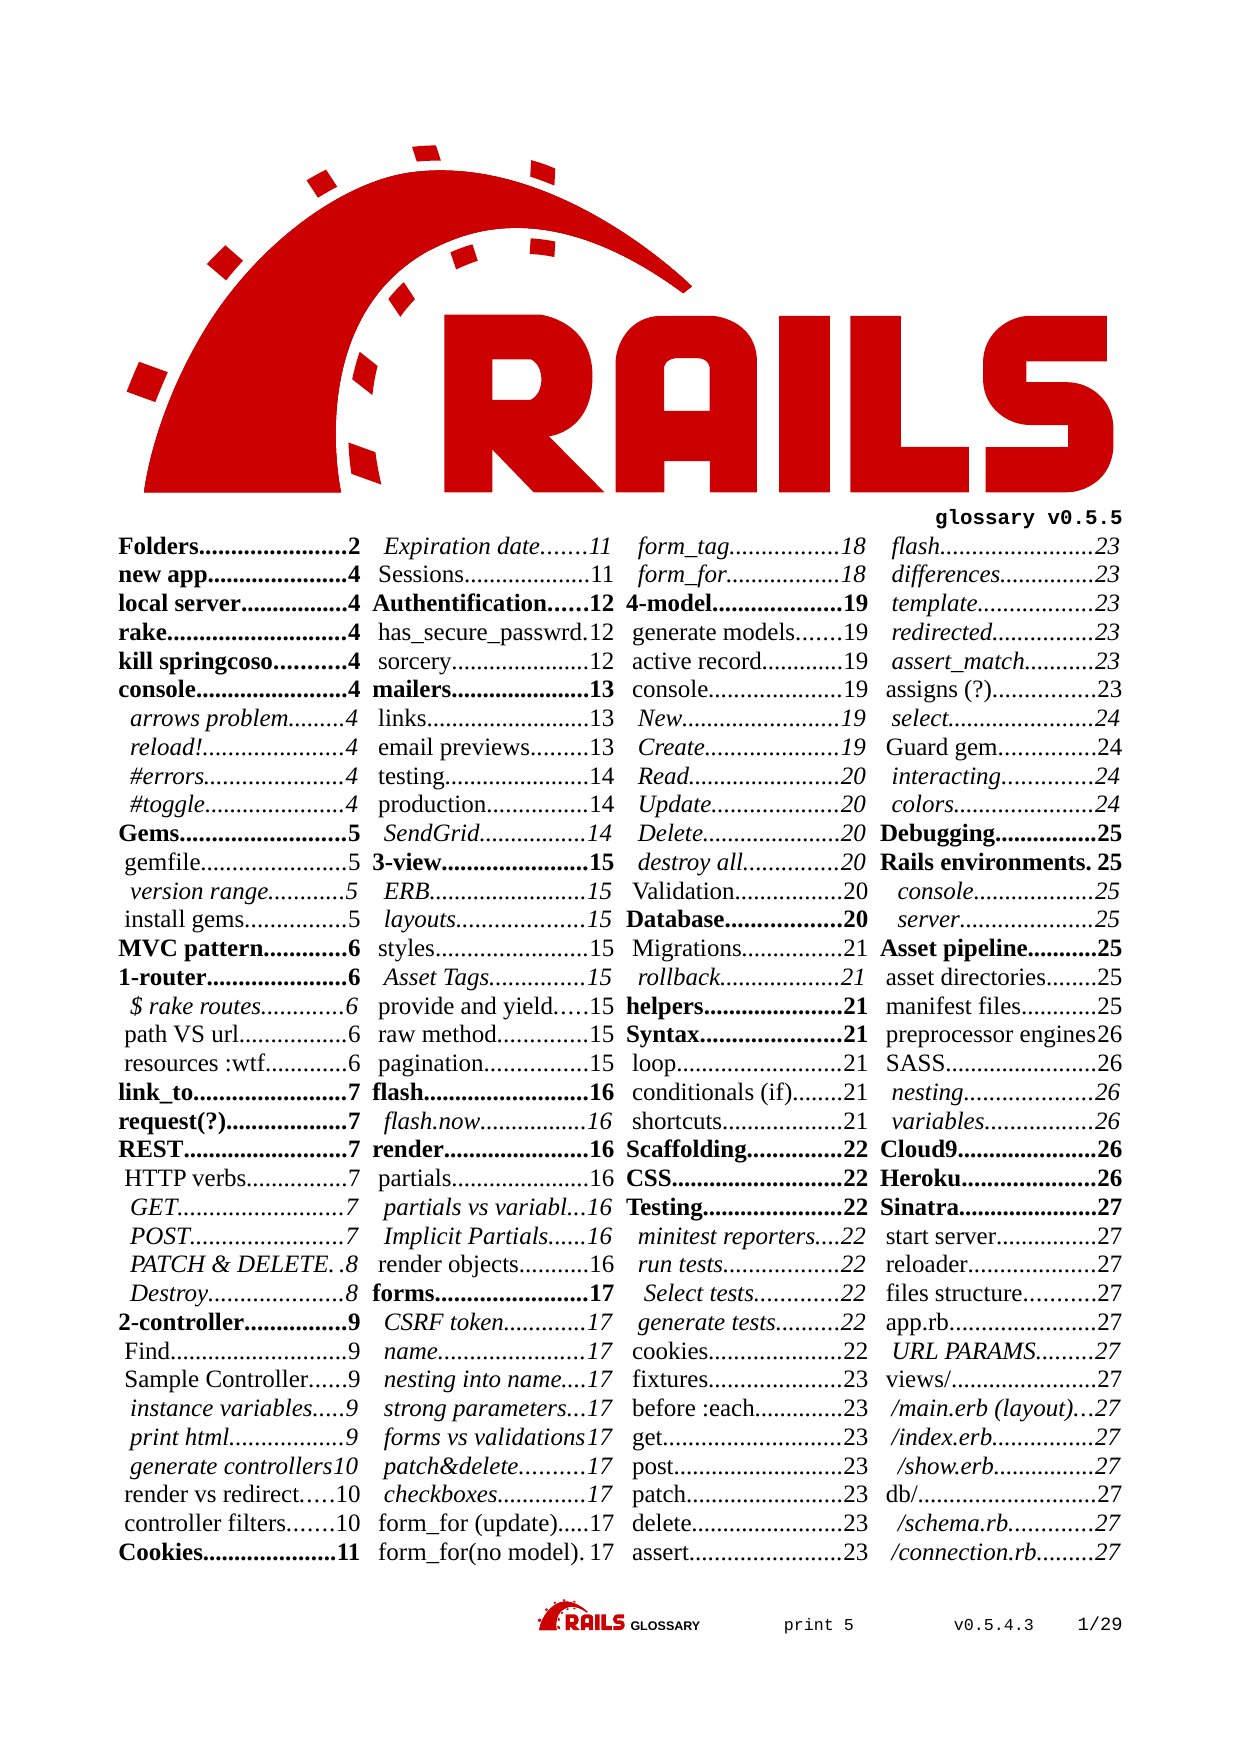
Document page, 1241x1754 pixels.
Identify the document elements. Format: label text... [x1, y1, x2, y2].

text minitest reporters 22 [638, 1221, 868, 1249]
text rake 4 [118, 617, 360, 646]
text render 16 [372, 1134, 614, 1163]
text flash 23 [891, 531, 1122, 559]
text files structure 27 [886, 1278, 1122, 1307]
text request(?) 7 [118, 1106, 360, 1134]
text production 14 [378, 789, 614, 818]
text POST 7 [130, 1221, 360, 1249]
text run tests 22 [638, 1249, 868, 1278]
text before :each 23 [632, 1393, 868, 1422]
text flash 16 [372, 1077, 614, 1106]
text Migrations 21 [632, 933, 868, 962]
text #errors 4 [130, 761, 360, 789]
text asset directories 25 [886, 962, 1122, 991]
text Implicit Partials 16 [384, 1221, 614, 1249]
text new app 4 [118, 559, 360, 588]
text Folders 2 [118, 531, 360, 559]
text /main.erb (layout) 27 [891, 1393, 1122, 1422]
text New 19 [638, 703, 868, 732]
text /index.erb 27 [891, 1422, 1122, 1451]
text /connection.rb 27 [891, 1537, 1122, 1566]
text styles 15 [378, 933, 614, 962]
text template 23 [891, 588, 1122, 617]
text Authentification 12 [372, 588, 614, 617]
text link_to 7 [118, 1077, 360, 1106]
text resources :wtf 6 [124, 1048, 360, 1077]
text generate tests 22 [638, 1307, 868, 1336]
text #toggle 4 [130, 789, 360, 818]
text raw method 15 [378, 1019, 614, 1048]
text Sessions 11 [378, 559, 614, 588]
text URL PARAMS 27 [891, 1336, 1122, 1364]
text manifest files 25 [886, 991, 1122, 1019]
text sorcery 12 [378, 646, 614, 674]
text delete 23 [632, 1508, 868, 1537]
text Rails environments 25 [880, 847, 1122, 876]
text SASS 26 [886, 1048, 1122, 1077]
text start server 27 [886, 1221, 1122, 1249]
text CSS 22 [626, 1163, 868, 1192]
text path VS url 6 [124, 1019, 360, 1048]
text Gems 5 [118, 818, 360, 847]
text render vs redirect 10 [124, 1479, 360, 1508]
text 3-view 15 [372, 847, 614, 876]
text form_for 18 [638, 559, 868, 588]
text form_for(no model) 17 [378, 1537, 614, 1566]
text generate models 19 [632, 617, 868, 646]
text form_for (update) 17 [378, 1508, 614, 1537]
text shortcuts 21 [632, 1106, 868, 1134]
text GET 7 [130, 1192, 360, 1221]
text /show.erb 27 [891, 1451, 1122, 1479]
text mailers 13 [372, 674, 614, 703]
text gemfile 5 [124, 847, 360, 876]
text HTTP verbs 7 [124, 1163, 360, 1192]
text strong parameters 17 [384, 1393, 614, 1422]
text nesting 26 [891, 1077, 1122, 1106]
text colors 24 [891, 789, 1122, 818]
text /schema.rb 27 [891, 1508, 1122, 1537]
text patch&delete 17 [384, 1451, 614, 1479]
text reload! 4 [130, 732, 360, 761]
text Sinatra 27 [880, 1192, 1122, 1221]
text 4-model 19 [626, 588, 868, 617]
text preprocessor engines 26 [886, 1019, 1122, 1048]
text Scaffolding 22 [626, 1134, 868, 1163]
text partials vs variabl 16 [384, 1192, 614, 1221]
text 1-router 6 [118, 962, 360, 991]
text Asset Tags 15 [384, 962, 614, 991]
text Asset pipeline 25 [880, 933, 1122, 962]
text links 13 [378, 703, 614, 732]
text Validation 20 [632, 876, 868, 904]
text SendGrid 14 [384, 818, 614, 847]
text assert_match 23 [891, 646, 1122, 674]
text kill springcoso 4 [118, 646, 360, 674]
text active record 19 [632, 646, 868, 674]
text Delete 20 [638, 818, 868, 847]
text loop 21 [632, 1048, 868, 1077]
text provide and yield 15 [378, 991, 614, 1019]
text layouts 15 [384, 904, 614, 933]
text app.rb 27 [886, 1307, 1122, 1336]
text Select tests 22 [643, 1278, 868, 1307]
text ERB 15 [384, 876, 614, 904]
text reloader 27 [886, 1249, 1122, 1278]
text generate controllers 10 [130, 1451, 360, 1479]
text interacting 24 [891, 761, 1122, 789]
text CSRF token 17 [384, 1307, 614, 1336]
text forms vs validations 17 [384, 1422, 614, 1451]
text render objects 16 [378, 1249, 614, 1278]
text version range 5 [130, 876, 360, 904]
text conditionals (if) 21 [632, 1077, 868, 1106]
text glossary v0.5.5 [118, 507, 1122, 531]
text variables 26 [891, 1106, 1122, 1134]
text has_secure_passwrd 12 [378, 617, 614, 646]
text 2-controller 9 [118, 1307, 360, 1336]
text Update 20 [638, 789, 868, 818]
text Guard gem 24 [886, 732, 1122, 761]
text partials 16 [378, 1163, 614, 1192]
text REST 7 [118, 1134, 360, 1163]
text Expiration date 11 [384, 531, 614, 559]
text controller filters 10 [124, 1508, 360, 1537]
text db/ 27 [886, 1479, 1122, 1508]
text console 19 [632, 674, 868, 703]
text Cloud9 26 [880, 1134, 1122, 1163]
text rollback 21 [638, 962, 868, 991]
text form_tag 18 [638, 531, 868, 559]
text Debugging 25 [880, 818, 1122, 847]
text pagination 15 [378, 1048, 614, 1077]
text differences 23 [891, 559, 1122, 588]
text Syntax 21 [626, 1019, 868, 1048]
text testing 14 [378, 761, 614, 789]
text server 25 [897, 904, 1122, 933]
text Read 20 [638, 761, 868, 789]
text email previews 13 [378, 732, 614, 761]
text get 23 [632, 1422, 868, 1451]
text forms 17 [372, 1278, 614, 1307]
text flash.now 16 [384, 1106, 614, 1134]
text $ rake routes 6 [130, 991, 360, 1019]
text views/ 27 [886, 1364, 1122, 1393]
text MVC pattern 6 [118, 933, 360, 962]
text Testing 22 [626, 1192, 868, 1221]
text PATCH & DELETE 8 [130, 1249, 360, 1278]
text assigns (?) 23 [886, 674, 1122, 703]
text select 24 [891, 703, 1122, 732]
text local server 4 [118, 588, 360, 617]
text Sample Controller 9 [124, 1364, 360, 1393]
text Destroy 8 [130, 1278, 360, 1307]
text instance variables 9 [130, 1393, 360, 1422]
text redirected 23 [891, 617, 1122, 646]
text fixtures 23 [632, 1364, 868, 1393]
text Create 19 [638, 732, 868, 761]
text cookies 22 [632, 1336, 868, 1364]
text console 25 [897, 876, 1122, 904]
text Database 20 [626, 904, 868, 933]
text print html 9 [130, 1422, 360, 1451]
text patch 23 [632, 1479, 868, 1508]
text assert 23 [632, 1537, 868, 1566]
text post 23 [632, 1451, 868, 1479]
text install gems 5 [124, 904, 360, 933]
text nesting into name 17 [384, 1364, 614, 1393]
text name 17 [384, 1336, 614, 1364]
text arrows problem 4 [130, 703, 360, 732]
text Cookies 11 [118, 1537, 360, 1566]
text Heroku 26 [880, 1163, 1122, 1192]
text helpers 21 [626, 991, 868, 1019]
text Find 9 [124, 1336, 360, 1364]
text console 4 [118, 674, 360, 703]
text destroy all 20 [638, 847, 868, 876]
text checkboxes 17 [384, 1479, 614, 1508]
